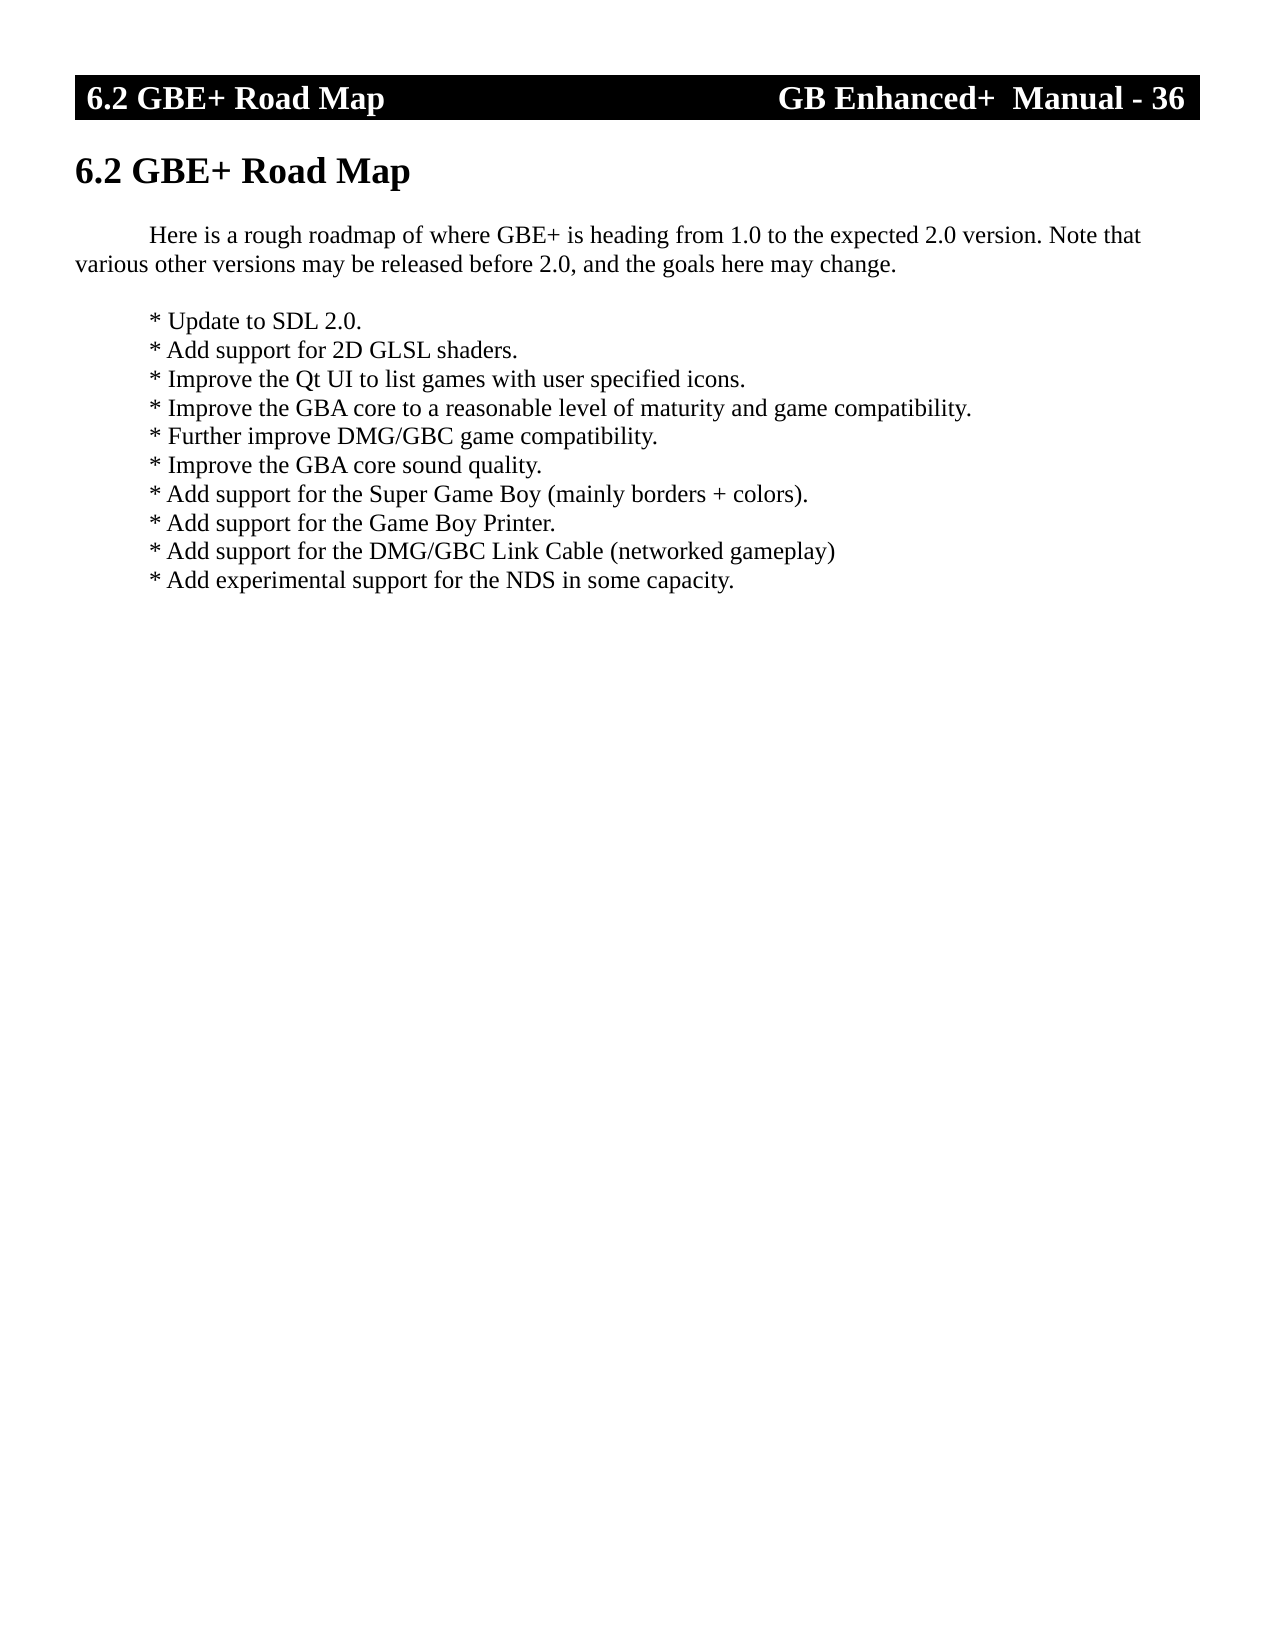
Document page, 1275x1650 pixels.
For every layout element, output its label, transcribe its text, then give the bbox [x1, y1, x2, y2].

text * Improve the Qt UI to list games with user specified icons. [75, 364, 1200, 393]
text Here is a rough roadmap of where GBE+ is heading from 1.0 to the expected 2.0 version. Note that various other versions may be released before 2.0, and the goals here may change. [75, 220, 1200, 278]
text * Add support for 2D GLSL shaders. [75, 335, 1200, 364]
text * Improve the GBA core sound quality. [75, 450, 1200, 479]
text 6.2 GBE+ Road Map GB Enhanced+ Manual - 36 [75, 75, 1200, 119]
text * Add experimental support for the NDS in some capacity. [75, 565, 1200, 594]
text * Further improve DMG/GBC game compatibility. [75, 421, 1200, 450]
text * Add support for the Game Boy Printer. [75, 508, 1200, 536]
text * Improve the GBA core to a reasonable level of maturity and game compatibility. [75, 393, 1200, 421]
text * Update to SDL 2.0. [75, 306, 1200, 335]
text * Add support for the Super Game Boy (mainly borders + colors). [75, 479, 1200, 508]
text * Add support for the DMG/GBC Link Cable (networked gameplay) [75, 536, 1200, 565]
text 6.2 GBE+ Road Map [75, 148, 1200, 191]
